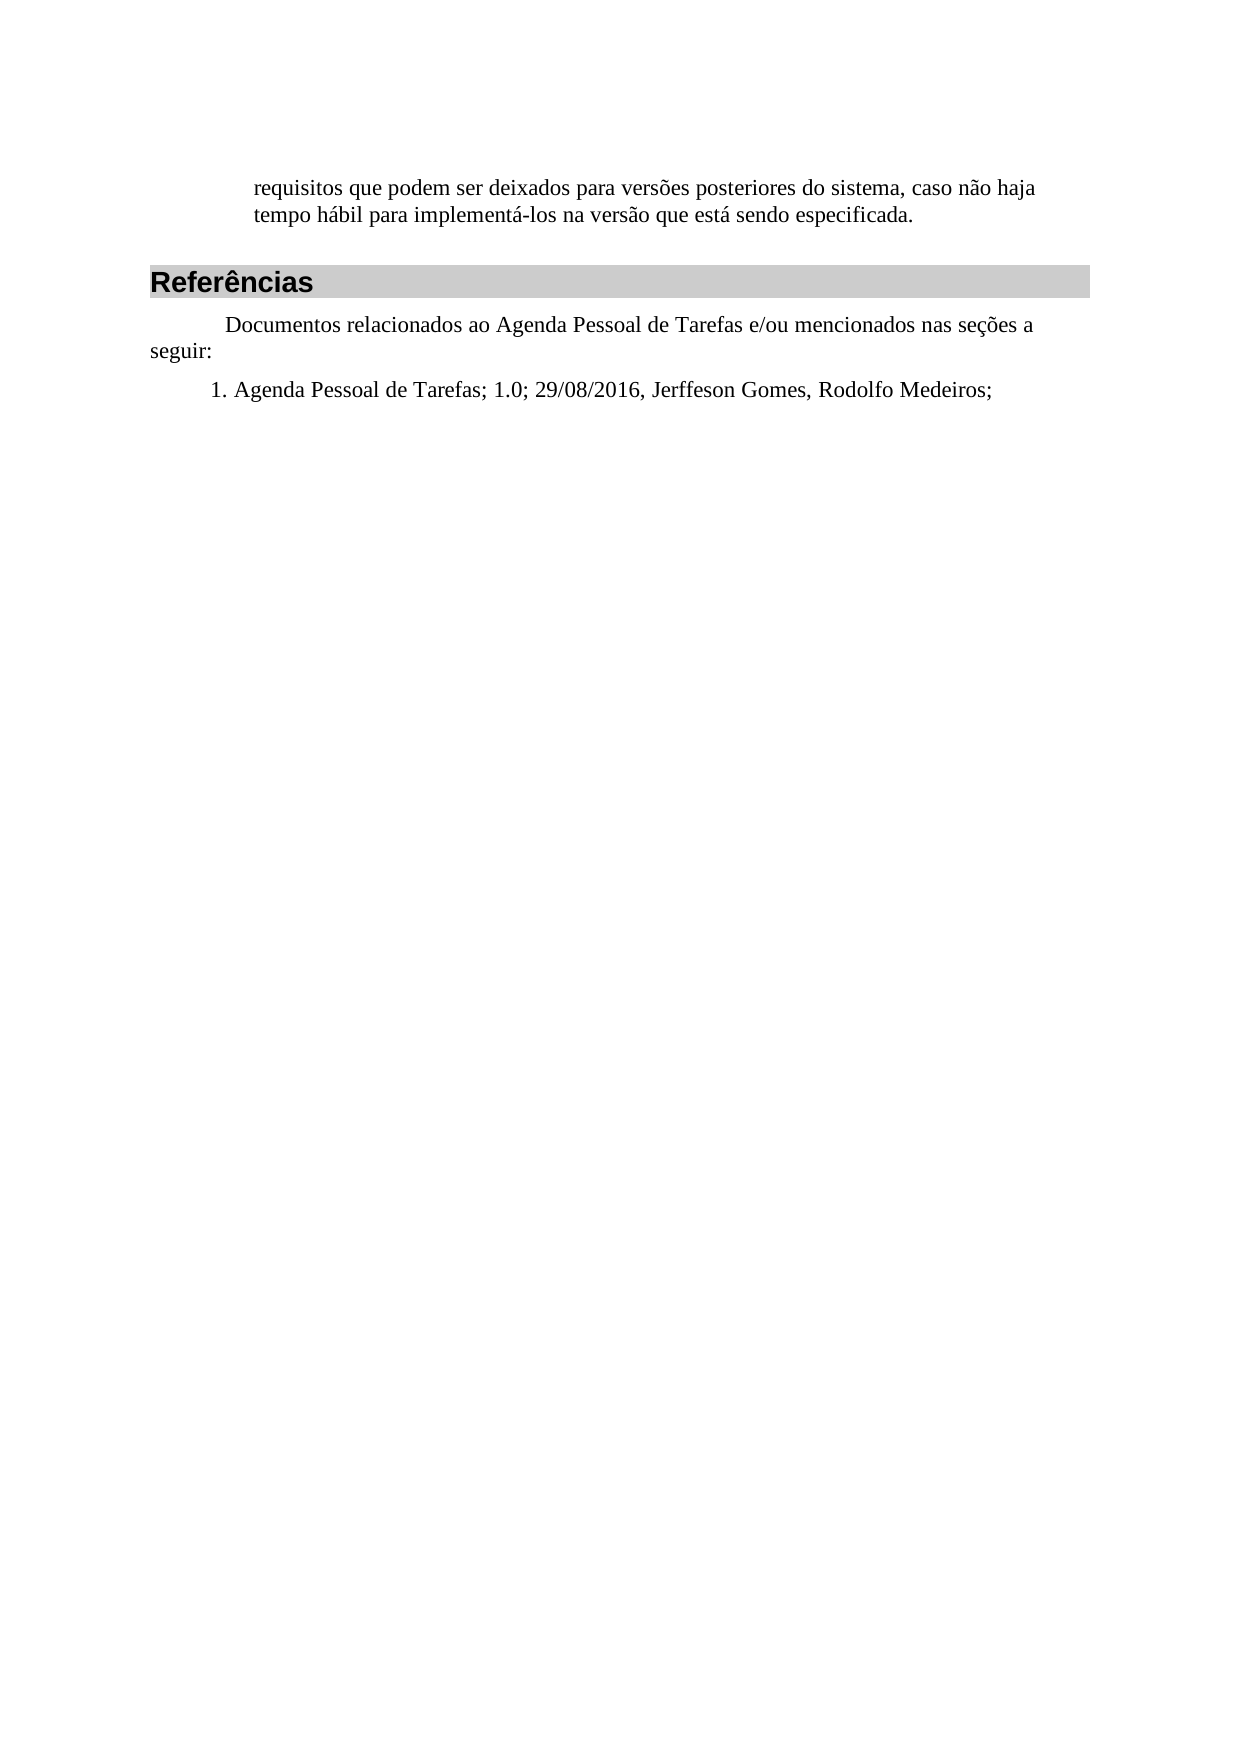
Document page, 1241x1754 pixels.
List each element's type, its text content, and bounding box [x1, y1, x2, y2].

text 1. Agenda Pessoal de Tarefas; 1.0; 29/08/2016, Jerffeson Gomes, Rodolfo Medeiros; [210, 376, 1090, 403]
list requisitos que podem ser deixados para versões posteriores do sistema, caso não haja tempo hábil para implementá-los na versão que está sendo especificada. [253, 174, 1090, 227]
subtitle Referências [150, 265, 1090, 298]
text Documentos relacionados ao Agenda Pessoal de Tarefas e/ou mencionados nas seções a seguir: [150, 311, 1090, 364]
